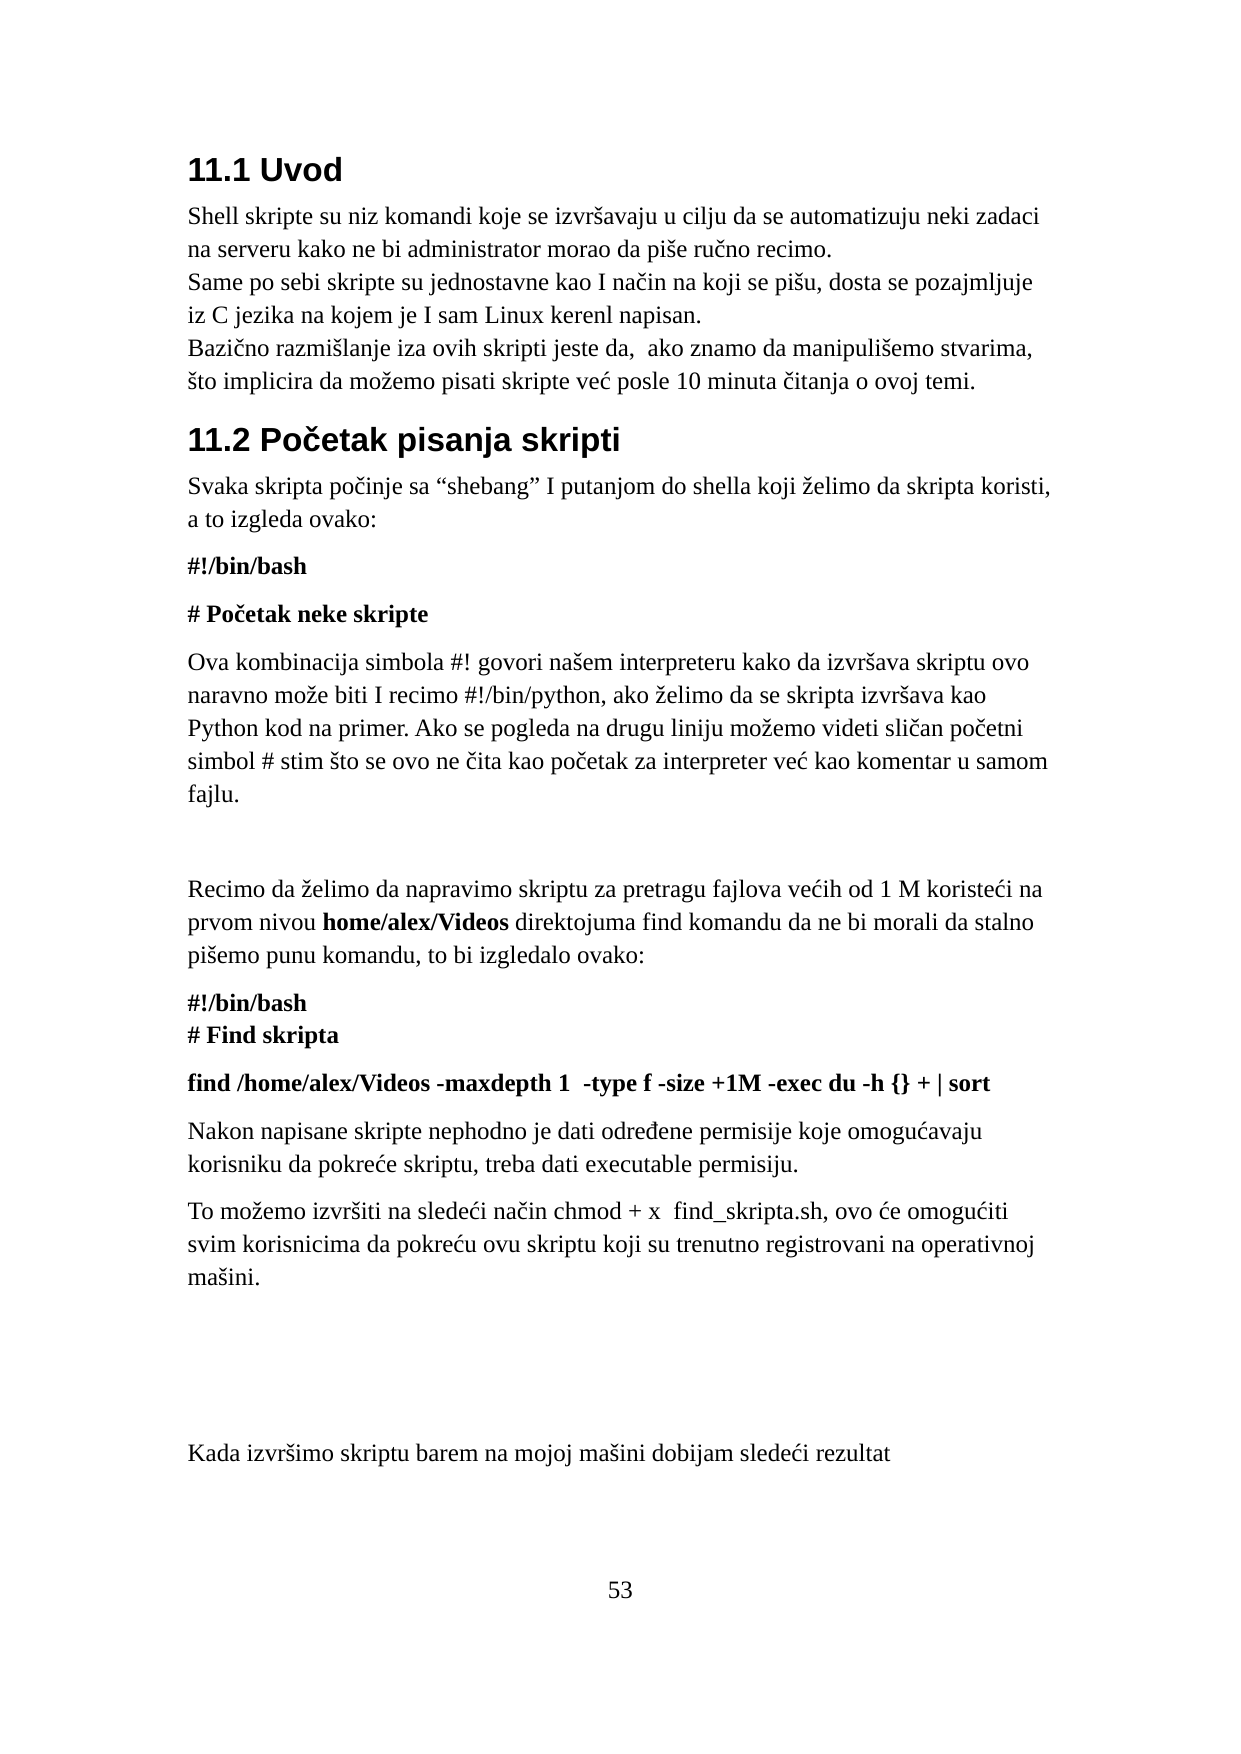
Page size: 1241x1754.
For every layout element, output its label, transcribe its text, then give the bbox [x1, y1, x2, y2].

text To možemo izvršiti na sledeći način chmod + x find_skripta.sh, ovo će omogućiti svim korisnicima da pokreću ovu skriptu koji su trenutno registrovani na operativnoj mašini. [187, 1196, 1053, 1291]
text Kada izvršimo skriptu barem na mojoj mašini dobijam sledeći rezultat [187, 1438, 1053, 1467]
text Svaka skripta počinje sa “shebang” I putanjom do shella koji želimo da skripta koristi, a to izgleda ovako: [187, 471, 1053, 533]
subtitle 11.1 Uvod [187, 150, 1053, 188]
text Nakon napisane skripte nephodno je dati određene permisije koje omogućavaju korisniku da pokreće skriptu, treba dati executable permisiju. [187, 1116, 1053, 1178]
text Recimo da želimo da napravimo skriptu za pretragu fajlova većih od 1 M koristeći na prvom nivou home/alex/Videos direktojuma find komandu da ne bi morali da stalno pišemo punu komandu, to bi izgledalo ovako: [187, 874, 1053, 969]
text #!/bin/bash # Find skripta [187, 988, 1053, 1049]
text Shell skripte su niz komandi koje se izvršavaju u cilju da se automatizuju neki zadaci na serveru kako ne bi administrator morao da piše ručno recimo. Same po sebi skripte su jednostavne kao I način na koji se pišu, dosta se pozajmljuje iz C jezika na kojem je I sam Linux kerenl napisan. Bazično razmišlanje iza ovih skripti jeste da, ako znamo da manipulišemo stvarima, što implicira da možemo pisati skripte već posle 10 minuta čitanja o ovoj temi. [187, 201, 1053, 395]
text find /home/alex/Videos -maxdepth 1 -type f -size +1M -exec du -h {} + | sort [187, 1068, 1053, 1097]
subtitle 11.2 Početak pisanja skripti [187, 420, 1053, 458]
text #!/bin/bash [187, 551, 1053, 580]
text # Početak neke skripte [187, 599, 1053, 628]
text Ova kombinacija simbola #! govori našem interpreteru kako da izvršava skriptu ovo naravno može biti I recimo #!/bin/python, ako želimo da se skripta izvršava kao Python kod na primer. Ako se pogleda na drugu liniju možemo videti sličan početni simbol # stim što se ovo ne čita kao početak za interpreter već kao komentar u samom fajlu. [187, 647, 1053, 807]
